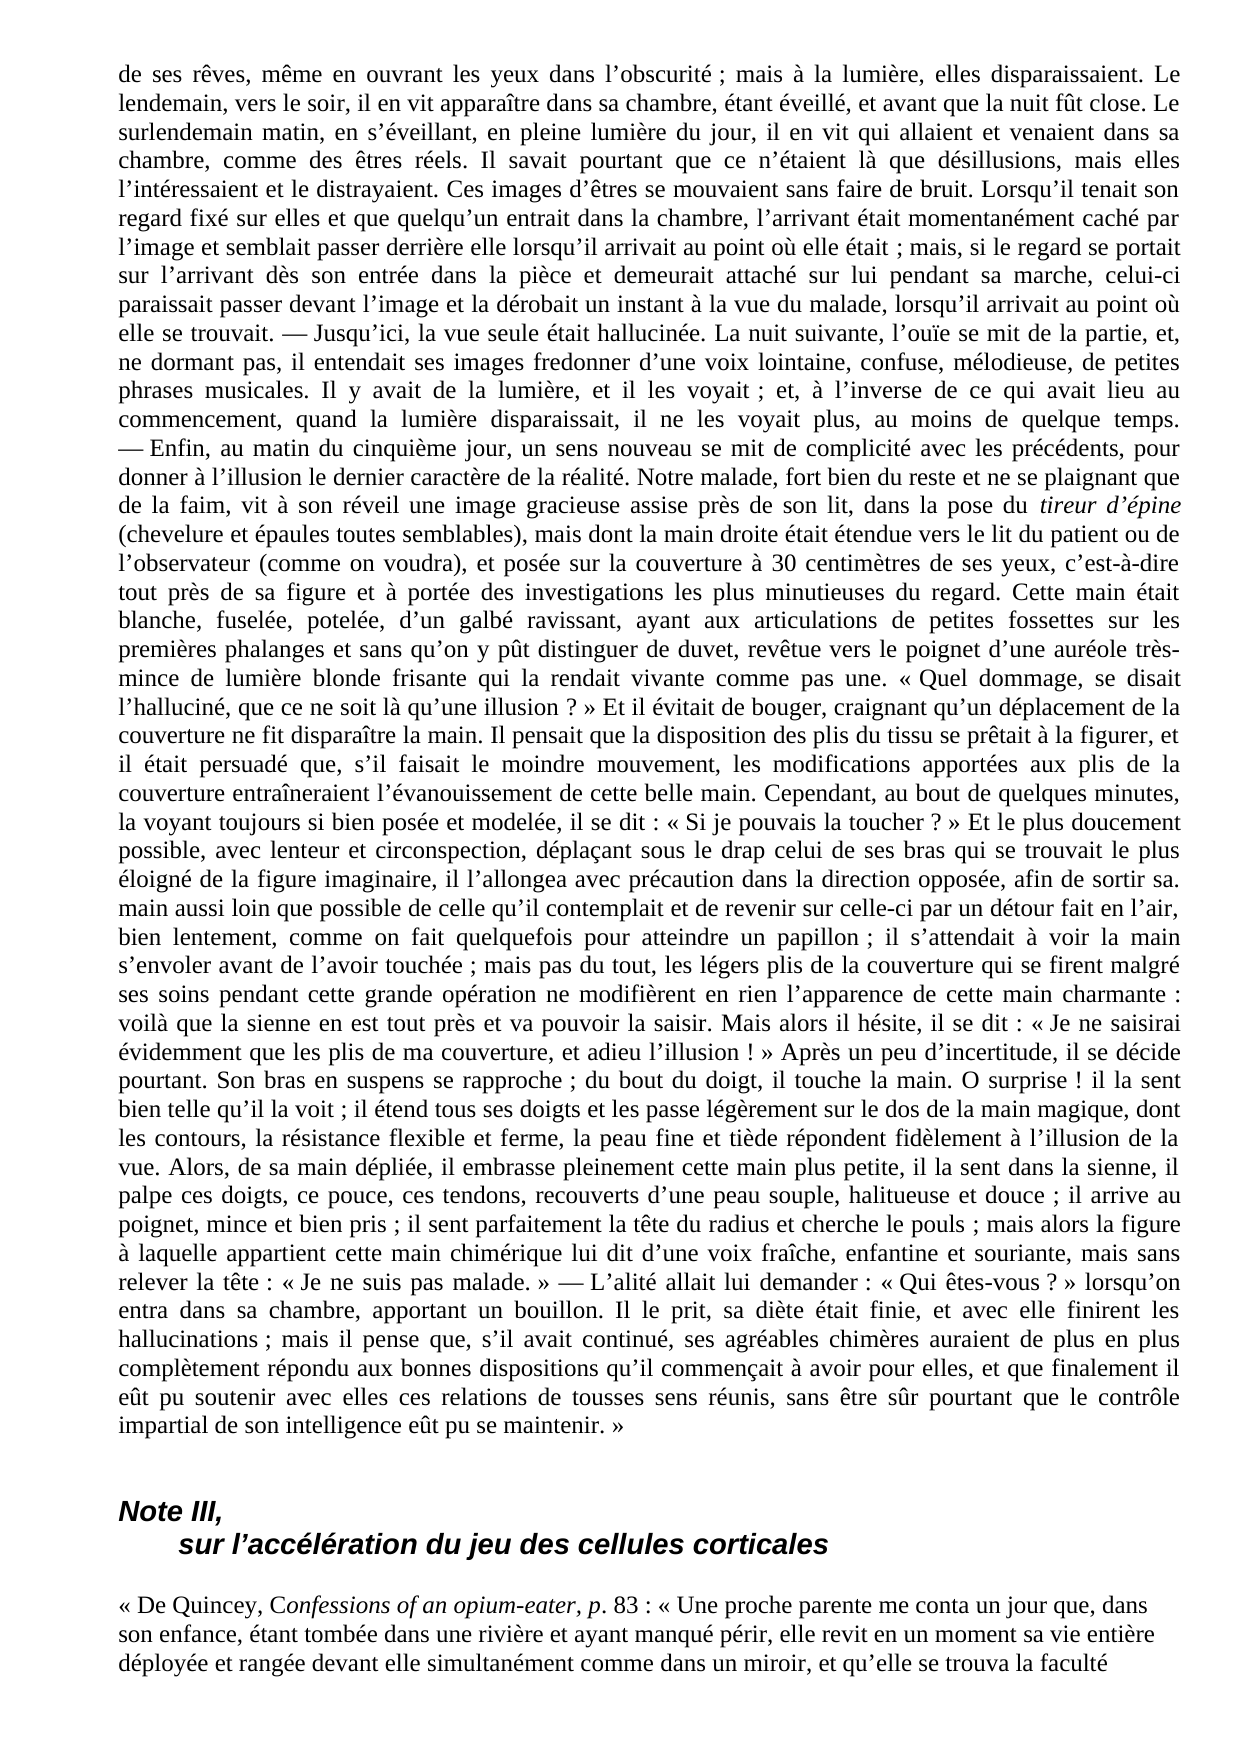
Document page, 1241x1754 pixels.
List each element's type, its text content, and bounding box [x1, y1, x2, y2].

subtitle Note III, sur l’accélération du jeu des cellules corticales [118, 1493, 1181, 1561]
text « De Quincey, Confessions of an opium-eater, p. 83 : « Une proche parente me conta un jour que, dans son enfance, étant tombée dans une rivière et ayant manqué périr, elle revit en un moment sa vie entière déployée et rangée devant elle simultanément comme dans un miroir, et qu’elle se trouva la faculté [118, 1590, 1181, 1676]
text de ses rêves, même en ouvrant les yeux dans l’obscurité ; mais à la lumière, elles disparaissaient. Le lendemain, vers le soir, il en vit apparaître dans sa chambre, étant éveillé, et avant que la nuit fût close. Le surlendemain matin, en s’éveillant, en pleine lumière du jour, il en vit qui allaient et venaient dans sa chambre, comme des êtres réels. Il savait pourtant que ce n’étaient là que désillusions, mais elles l’intéressaient et le distrayaient. Ces images d’êtres se mouvaient sans faire de bruit. Lorsqu’il tenait son regard fixé sur elles et que quelqu’un entrait dans la chambre, l’arrivant était momentanément caché par l’image et semblait passer derrière elle lorsqu’il arrivait au point où elle était ; mais, si le regard se portait sur l’arrivant dès son entrée dans la pièce et demeurait attaché sur lui pendant sa marche, celui-ci paraissait passer devant l’image et la dérobait un instant à la vue du malade, lorsqu’il arrivait au point où elle se trouvait. — Jusqu’ici, la vue seule était hallucinée. La nuit suivante, l’ouïe se mit de la partie, et, ne dormant pas, il entendait ses images fredonner d’une voix lointaine, confuse, mélodieuse, de petites phrases musicales. Il y avait de la lumière, et il les voyait ; et, à l’inverse de ce qui avait lieu au commencement, quand la lumière disparaissait, il ne les voyait plus, au moins de quelque temps. — Enfin, au matin du cinquième jour, un sens nouveau se mit de complicité avec les précédents, pour donner à l’illusion le dernier caractère de la réalité. Notre malade, fort bien du reste et ne se plaignant que de la faim, vit à son réveil une image gracieuse assise près de son lit, dans la pose du tireur d’épine (chevelure et épaules toutes semblables), mais dont la main droite était étendue vers le lit du patient ou de l’observateur (comme on voudra), et posée sur la couverture à 30 centimètres de ses yeux, c’est-à-dire tout près de sa figure et à portée des investigations les plus minutieuses du regard. Cette main était blanche, fuselée, potelée, d’un galbé ravissant, ayant aux articulations de petites fossettes sur les premières phalanges et sans qu’on y pût distinguer de duvet, revêtue vers le poignet d’une auréole très-mince de lumière blonde frisante qui la rendait vivante comme pas une. « Quel dommage, se disait l’halluciné, que ce ne soit là qu’une illusion ? » Et il évitait de bouger, craignant qu’un déplacement de la couverture ne fit disparaître la main. Il pensait que la disposition des plis du tissu se prêtait à la figurer, et il était persuadé que, s’il faisait le moindre mouvement, les modifications apportées aux plis de la couverture entraîneraient l’évanouissement de cette belle main. Cependant, au bout de quelques minutes, la voyant toujours si bien posée et modelée, il se dit : « Si je pouvais la toucher ? » Et le plus doucement possible, avec lenteur et circonspection, déplaçant sous le drap celui de ses bras qui se trouvait le plus éloigné de la figure imaginaire, il l’allongea avec précaution dans la direction opposée, afin de sortir sa. main aussi loin que possible de celle qu’il contemplait et de revenir sur celle-ci par un détour fait en l’air, bien lentement, comme on fait quelquefois pour atteindre un papillon ; il s’attendait à voir la main s’envoler avant de l’avoir touchée ; mais pas du tout, les légers plis de la couverture qui se firent malgré ses soins pendant cette grande opération ne modifièrent en rien l’apparence de cette main charmante : voilà que la sienne en est tout près et va pouvoir la saisir. Mais alors il hésite, il se dit : « Je ne saisirai évidemment que les plis de ma couverture, et adieu l’illusion ! » Après un peu d’incertitude, il se décide pourtant. Son bras en suspens se rapproche ; du bout du doigt, il touche la main. O surprise ! il la sent bien telle qu’il la voit ; il étend tous ses doigts et les passe légèrement sur le dos de la main magique, dont les contours, la résistance flexible et ferme, la peau fine et tiède répondent fidèlement à l’illusion de la vue. Alors, de sa main dépliée, il embrasse pleinement cette main plus petite, il la sent dans la sienne, il palpe ces doigts, ce pouce, ces tendons, recouverts d’une peau souple, halitueuse et douce ; il arrive au poignet, mince et bien pris ; il sent parfaitement la tête du radius et cherche le pouls ; mais alors la figure à laquelle appartient cette main chimérique lui dit d’une voix fraîche, enfantine et souriante, mais sans relever la tête : « Je ne suis pas malade. » — L’alité allait lui demander : « Qui êtes-vous ? » lorsqu’on entra dans sa chambre, apportant un bouillon. Il le prit, sa diète était finie, et avec elle finirent les hallucinations ; mais il pense que, s’il avait continué, ses agréables chimères auraient de plus en plus complètement répondu aux bonnes dispositions qu’il commençait à avoir pour elles, et que finalement il eût pu soutenir avec elles ces relations de tousses sens réunis, sans être sûr pourtant que le contrôle impartial de son intelligence eût pu se maintenir. » [118, 59, 1181, 1439]
